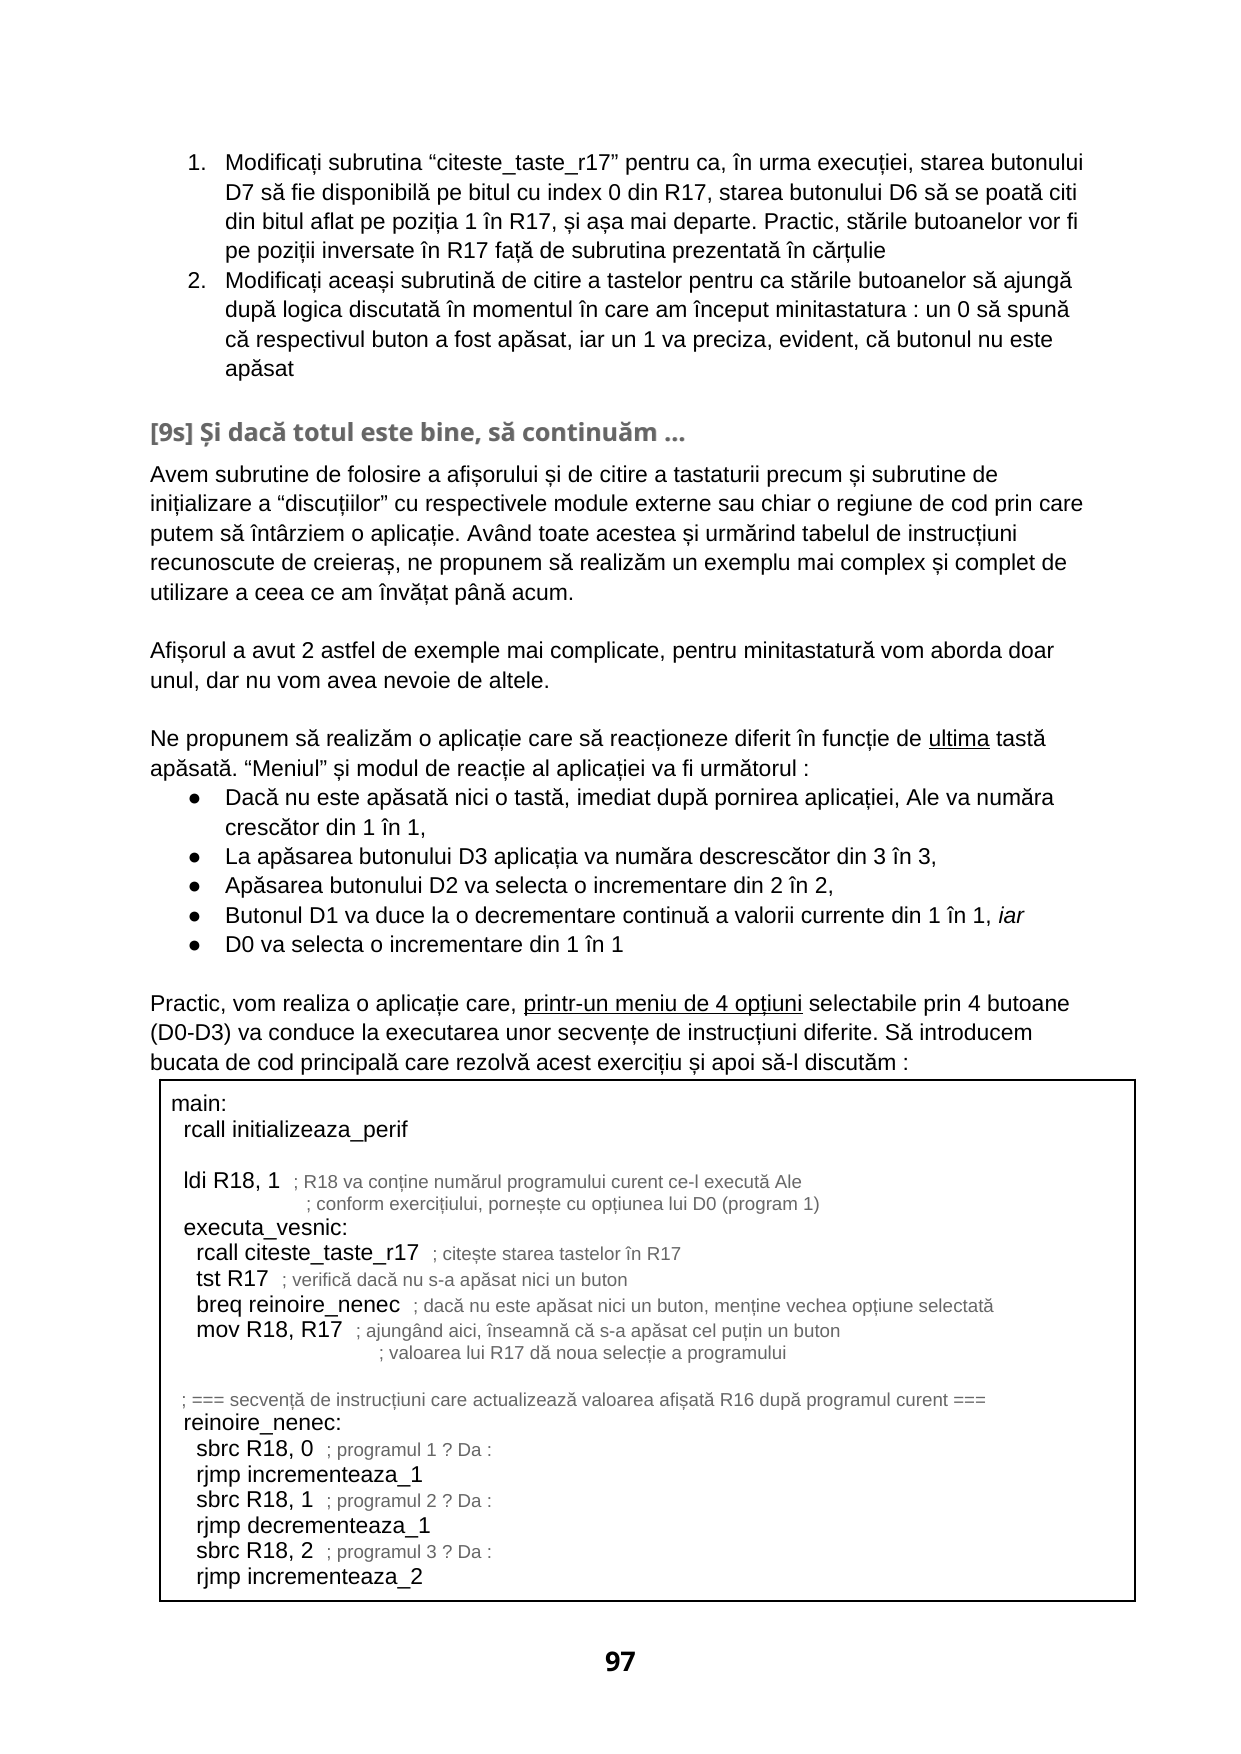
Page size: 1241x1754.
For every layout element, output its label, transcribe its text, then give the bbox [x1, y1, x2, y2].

list Dacă nu este apăsată nici o tastă, imediat după pornirea aplicației, Ale va număra crescător din 1 în 1, [187, 785, 1091, 840]
list Modificați subrutina “citeste_taste_r17” pentru ca, în urma execuției, starea butonului D7 să fie disponibilă pe bitul cu index 0 din R17, starea butonului D6 să se poată citi din bitul aflat pe poziția 1 în R17, și așa mai departe. Practic, stările butoanelor vor fi pe poziții inversate în R17 față de subrutina prezentată în cărțulie [187, 150, 1091, 264]
list La apăsarea butonului D3 aplicația va număra descrescător din 3 în 3, [187, 843, 1091, 869]
table_header main: rcall initializeaza_perif ldi R18, 1 ; R18 va conține numărul programului curent ce-l execută Ale ; conform exercițiului, pornește cu opțiunea lui D0 (program 1) executa_vesnic: rcall citeste_taste_r17 ; citește starea tastelor în R17 tst R17 ; verifică dacă nu s-a apăsat nici un buton breq reinoire_nenec ; dacă nu este apăsat nici un buton, menține vechea opțiune selectată mov R18, R17 ; ajungând aici, înseamnă că s-a apăsat cel puțin un buton ; valoarea lui R17 dă noua selecție a programului ; === secvență de instrucțiuni care actualizează valoarea afișată R16 după programul curent === reinoire_nenec: sbrc R18, 0 ; programul 1 ? Da : rjmp incrementeaza_1 sbrc R18, 1 ; programul 2 ? Da : rjmp decrementeaza_1 sbrc R18, 2 ; programul 3 ? Da : rjmp incrementeaza_2 [161, 1081, 1134, 1600]
list D0 va selecta o incrementare din 1 în 1 [187, 932, 1091, 957]
text Ne propunem să realizăm o aplicație care să reacționeze diferit în funcție de ultima tastă apăsată. “Meniul” și modul de reacție al aplicației va fi următorul : [150, 726, 1091, 781]
subtitle [9s] Și dacă totul este bine, să continuăm … [150, 414, 1091, 448]
text Avem subrutine de folosire a afișorului și de citire a tastaturii precum și subrutine de inițializare a “discuțiilor” cu respectivele module externe sau chiar o regiune de cod prin care putem să întârziem o aplicație. Având toate acestea și urmărind tabelul de instrucțiuni recunoscute de creieraș, ne propunem să realizăm un exemplu mai complex și complet de utilizare a ceea ce am învățat până acum. [150, 462, 1091, 605]
list Modificați aceași subrutină de citire a tastelor pentru ca stările butoanelor să ajungă după logica discutată în momentul în care am început minitastatura : un 0 să spună că respectivul buton a fost apăsat, iar un 1 va preciza, evident, că butonul nu este apăsat [187, 267, 1091, 381]
list Apăsarea butonului D2 va selecta o incrementare din 2 în 2, [187, 873, 1091, 898]
text Practic, vom realiza o aplicație care, printr-un meniu de 4 opțiuni selectabile prin 4 butoane (D0-D3) va conduce la executarea unor secvențe de instrucțiuni diferite. Să introducem bucata de cod principală care rezolvă acest exercițiu și apoi să-l discutăm : [150, 990, 1091, 1075]
text Afișorul a avut 2 astfel de exemple mai complicate, pentru minitastatură vom aborda doar unul, dar nu vom avea nevoie de altele. [150, 638, 1091, 693]
list Butonul D1 va duce la o decrementare continuă a valorii currente din 1 în 1, iar [187, 902, 1091, 928]
